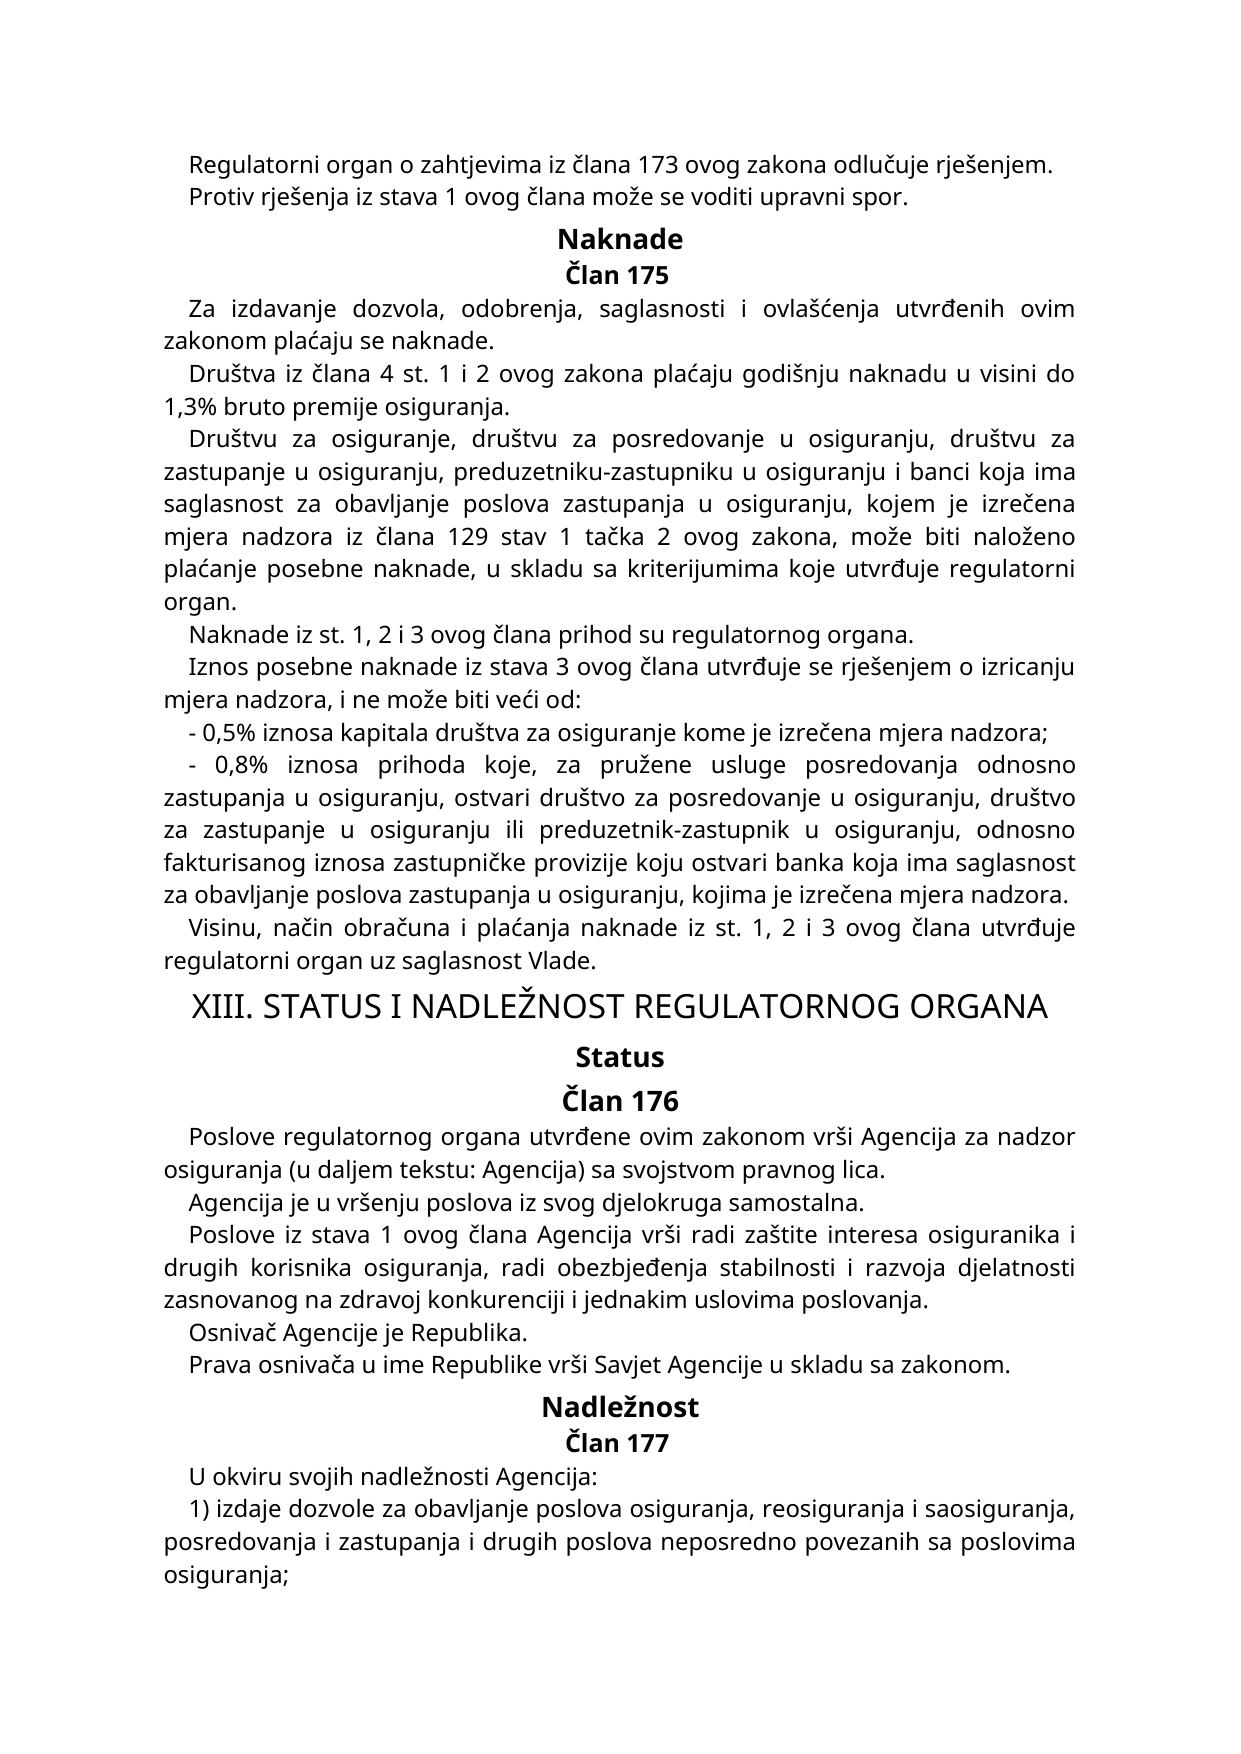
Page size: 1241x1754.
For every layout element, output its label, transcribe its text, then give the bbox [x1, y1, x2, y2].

text - 0,8% iznosa prihoda koje, za pružene usluge posredovanja odnosno zastupanja u osiguranju, ostvari društvo za posredovanje u osiguranju, društvo za zastupanje u osiguranju ili preduzetnik-zastupnik u osiguranju, odnosno fakturisanog iznosa zastupničke provizije koju ostvari banka koja ima saglasnost za obavljanje poslova zastupanja u osiguranju, kojima je izrečena mjera nadzora. [163, 748, 1077, 911]
text Društvu za osiguranje, društvu za posredovanje u osiguranju, društvu za zastupanje u osiguranju, preduzetniku-zastupniku u osiguranju i banci koja ima saglasnost za obavljanje poslova zastupanja u osiguranju, kojem je izrečena mjera nadzora iz člana 129 stav 1 tačka 2 ovog zakona, može biti naloženo plaćanje posebne naknade, u skladu sa kriterijumima koje utvrđuje regulatorni organ. [163, 422, 1077, 617]
text Visinu, način obračuna i plaćanja naknade iz st. 1, 2 i 3 ovog člana utvrđuje regulatorni organ uz saglasnost Vlade. [163, 911, 1077, 976]
text Osnivač Agencije je Republika. [163, 1316, 1077, 1348]
text Poslove iz stava 1 ovog člana Agencija vrši radi zaštite interesa osiguranika i drugih korisnika osiguranja, radi obezbjeđenja stabilnosti i razvoja djelatnosti zasnovanog na zdravoj konkurenciji i jednakim uslovima poslovanja. [163, 1218, 1077, 1316]
text Poslove regulatornog organa utvrđene ovim zakonom vrši Agencija za nadzor osiguranja (u daljem tekstu: Agencija) sa svojstvom pravnog lica. [163, 1120, 1077, 1185]
text Član 175 ﻿ [148, 257, 1093, 291]
text XIII. STATUS I NADLEŽNOST REGULATORNOG ORGANA [148, 982, 1093, 1028]
text Naknade [148, 219, 1093, 257]
text Prava osnivača u ime Republike vrši Savjet Agencije u skladu sa zakonom. [163, 1348, 1077, 1381]
text Status [148, 1037, 1093, 1076]
text Nadležnost [148, 1387, 1093, 1426]
text 1) izdaje dozvole za obavljanje poslova osiguranja, reosiguranja i saosiguranja, posredovanja i zastupanja i drugih poslova neposredno povezanih sa poslovima osiguranja; [163, 1492, 1077, 1590]
text Član 176 [148, 1082, 1093, 1120]
text Društva iz člana 4 st. 1 i 2 ovog zakona plaćaju godišnju naknadu u visini do 1,3% bruto premije osiguranja. [163, 357, 1077, 422]
text Iznos posebne naknade iz stava 3 ovog člana utvrđuje se rješenjem o izricanju mjera nadzora, i ne može biti veći od: [163, 650, 1077, 715]
text - 0,5% iznosa kapitala društva za osiguranje kome je izrečena mjera nadzora; [163, 715, 1077, 748]
text Član 177 ﻿ [148, 1426, 1093, 1459]
text U okviru svojih nadležnosti Agencija: [163, 1459, 1077, 1492]
text Agencija je u vršenju poslova iz svog djelokruga samostalna. [163, 1185, 1077, 1218]
text Za izdavanje dozvola, odobrenja, saglasnosti i ovlašćenja utvrđenih ovim zakonom plaćaju se naknade. [163, 291, 1077, 357]
text Regulatorni organ o zahtjevima iz člana 173 ovog zakona odlučuje rješenjem. [163, 148, 1077, 180]
text Naknade iz st. 1, 2 i 3 ovog člana prihod su regulatornog organa. [163, 617, 1077, 650]
text Protiv rješenja iz stava 1 ovog člana može se voditi upravni spor. [163, 180, 1077, 213]
